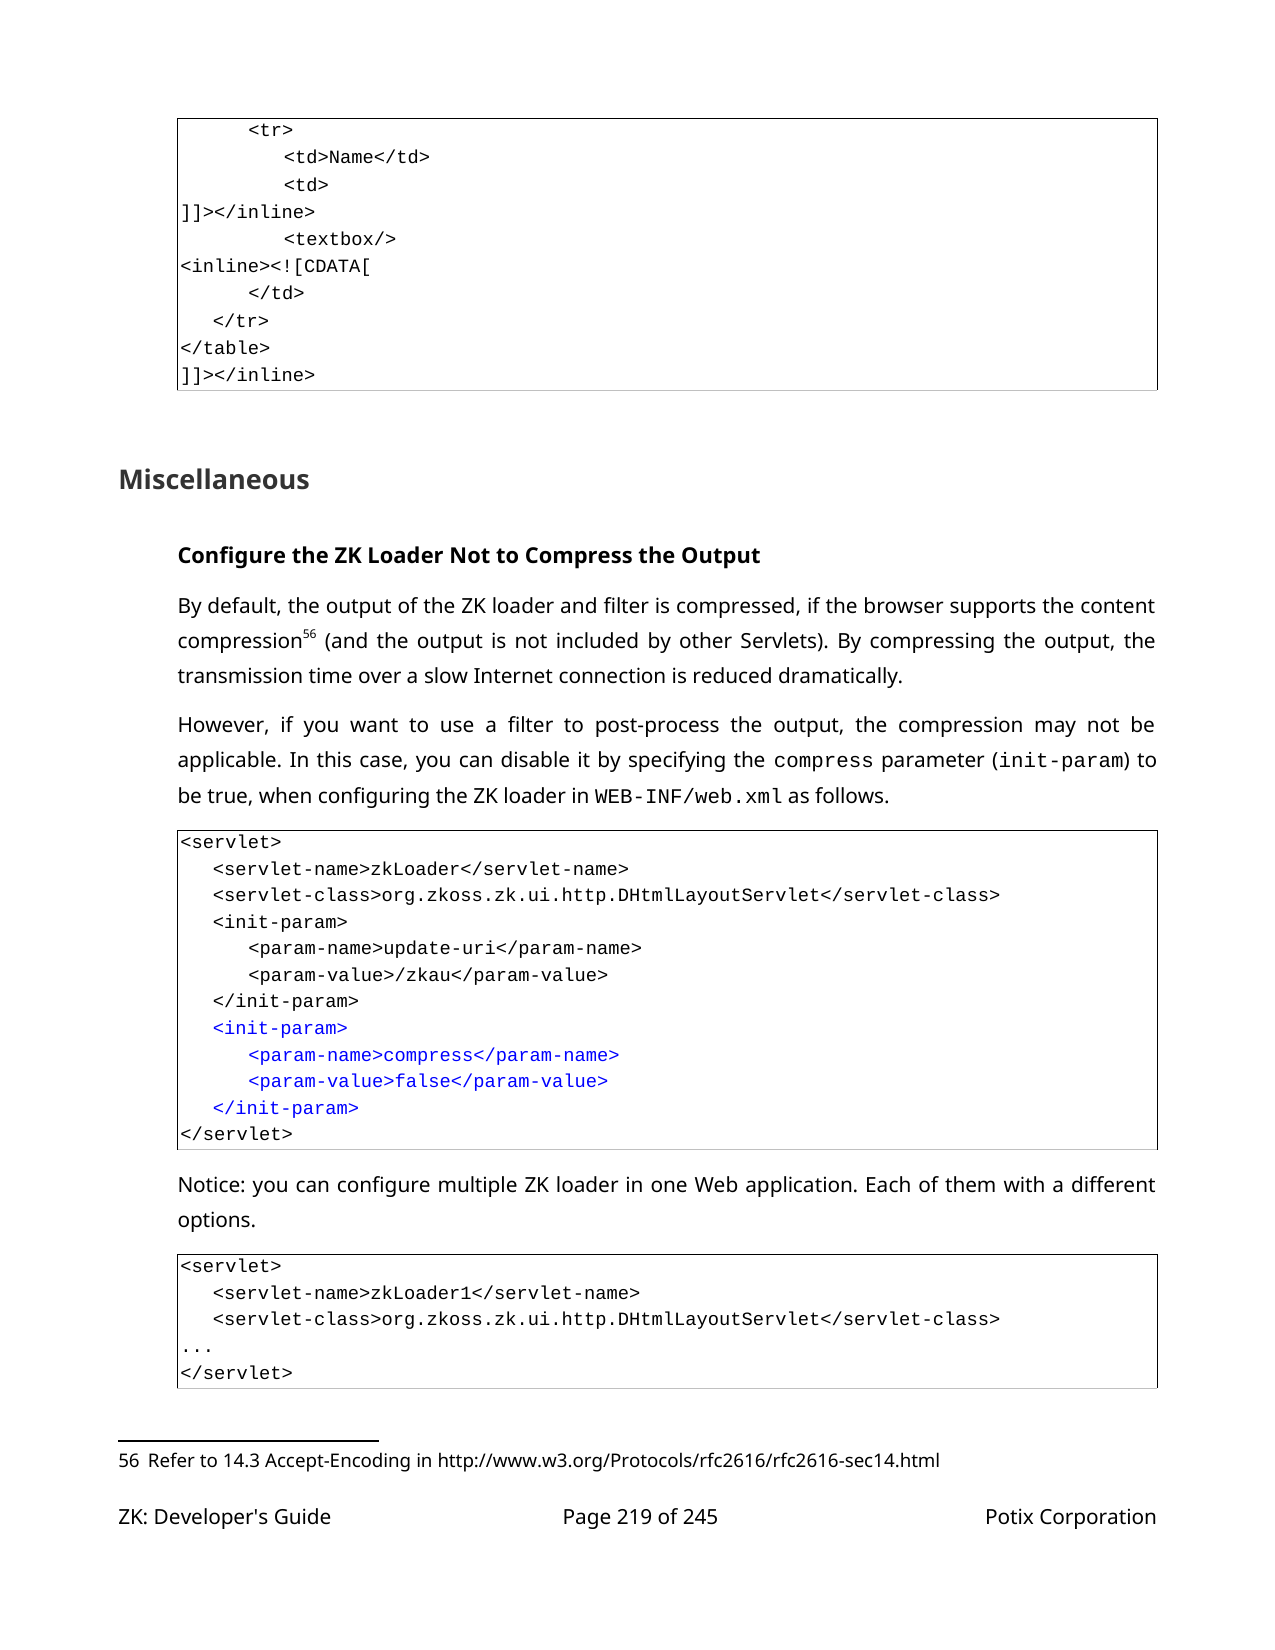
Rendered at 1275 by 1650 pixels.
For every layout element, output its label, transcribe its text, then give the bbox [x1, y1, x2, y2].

text </servlet> [178, 1361, 1157, 1388]
text </td> [178, 281, 1157, 306]
text However, if you want to use a filter to post-process the output, the compression may not be applicable. In this case, you can disable it by specifying the compress parameter (init-param) to be true, when configuring the ZK loader in WEB-INF/web.xml as follows. [177, 710, 1157, 809]
text By default, the output of the ZK loader and filter is compressed, if the browser supports the content compression (and the output is not included by other Servlets). By compressing the output, the transmission time over a slow Internet connection is reduced dramatically. [177, 591, 1157, 689]
text </tr> [178, 308, 1157, 333]
text ]]></inline> [178, 200, 1157, 224]
text <tr> [178, 119, 1157, 142]
text <servlet> <servlet-name>zkLoader</servlet-name> <servlet-class>org.zkoss.zk.ui.http.DHtmlLayoutServlet</servlet-class> <init-param> <param-name>update-uri</param-name> <param-value>/zkau</param-value> </init-param> <init-param> <param-name>compress</param-name> <param-value>false</param-value> </init-param> </servlet> [178, 831, 1157, 1149]
text </table> [178, 336, 1157, 360]
text Refer to 14.3 Accept-Encoding in http://www.w3.org/Protocols/rfc2616/rfc2616-sec14.html [118, 1447, 1157, 1473]
text <textbox/> [178, 227, 1157, 251]
text <inline><![CDATA[ [178, 254, 1157, 278]
text <td> [178, 172, 1157, 197]
text <td>Name</td> [178, 145, 1157, 169]
subtitle Configure the ZK Loader Not to Compress the Output [177, 540, 1157, 570]
text <servlet> <servlet-name>zkLoader1</servlet-name> <servlet-class>org.zkoss.zk.ui.http.DHtmlLayoutServlet</servlet-class> ... [178, 1255, 1157, 1358]
subtitle Miscellaneous [118, 461, 1157, 498]
text ]]></inline> [178, 363, 1157, 390]
text Notice: you can configure multiple ZK loader in one Web application. Each of them with a different options. [177, 1170, 1157, 1233]
